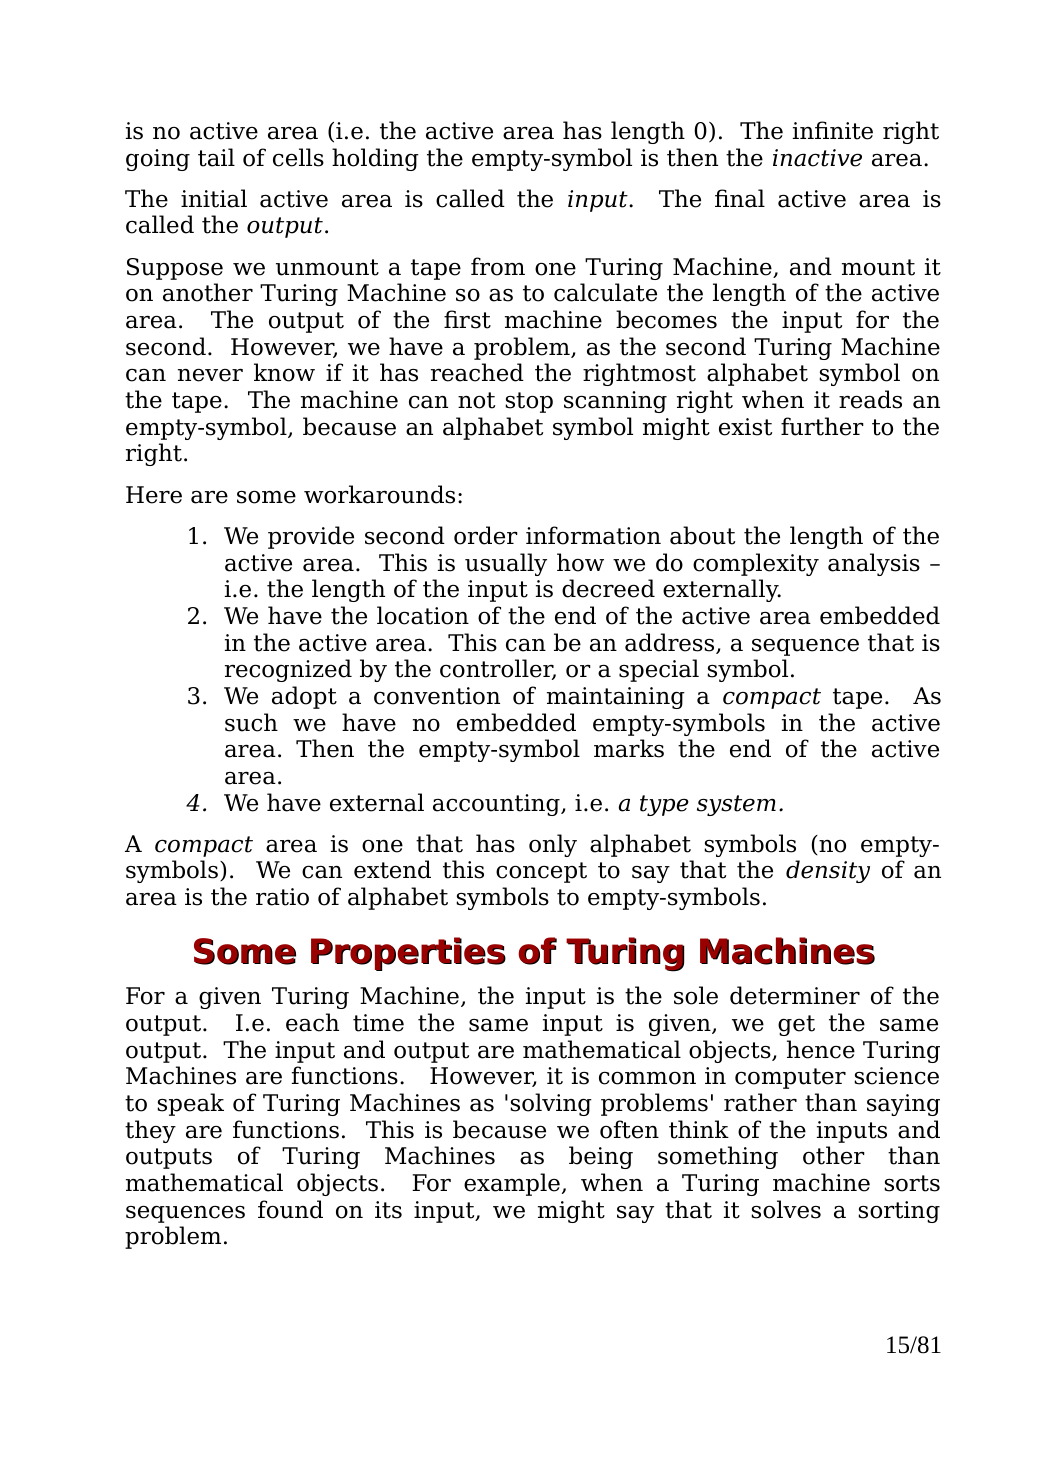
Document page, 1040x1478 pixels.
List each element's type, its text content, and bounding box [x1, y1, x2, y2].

text Suppose we unmount a tape from one Turing Machine, and mount it on another Turing Machine so as to calculate the length of the active area. The output of the first machine becomes the input for the second. However, we have a problem, as the second Turing Machine can never know if it has reached the rightmost alphabet symbol on the tape. The machine can not stop scanning right when it reads an empty-symbol, because an alphabet symbol might exist further to the right. [125, 254, 942, 467]
text Here are some workarounds: [125, 482, 942, 508]
list We adopt a convention of maintaining a compact tape. As such we have no embedded empty-symbols in the active area. Then the empty-symbol marks the end of the active area. [186, 683, 942, 790]
text For a given Turing Machine, the input is the sole determiner of the output. I.e. each time the same input is given, we get the same output. The input and output are mathematical objects, hence Turing Machines are functions. However, it is common in computer science to speak of Turing Machines as 'solving problems' rather than saying they are functions. This is because we often think of the inputs and outputs of Turing Machines as being something other than mathematical objects. For example, when a Turing machine sorts sequences found on its input, we might say that it solves a sorting problem. [125, 983, 942, 1250]
text is no active area (i.e. the active area has length 0). The infinite right going tail of cells holding the empty-symbol is then the inactive area. [125, 118, 942, 171]
text A compact area is one that has only alphabet symbols (no empty-symbols). We can extend this concept to say that the density of an area is the ratio of alphabet symbols to empty-symbols. [125, 831, 942, 911]
list We provide second order information about the length of the active area. This is usually how we do complexity analysis – i.e. the length of the input is decreed externally. [186, 523, 942, 603]
subtitle Some Properties of Turing Machines [125, 932, 942, 971]
text The initial active area is called the input. The final active area is called the output. [125, 186, 942, 239]
list We have external accounting, i.e. a type system. [186, 790, 942, 816]
list We have the location of the end of the active area embedded in the active area. This can be an address, a sequence that is recognized by the controller, or a special symbol. [186, 603, 942, 683]
